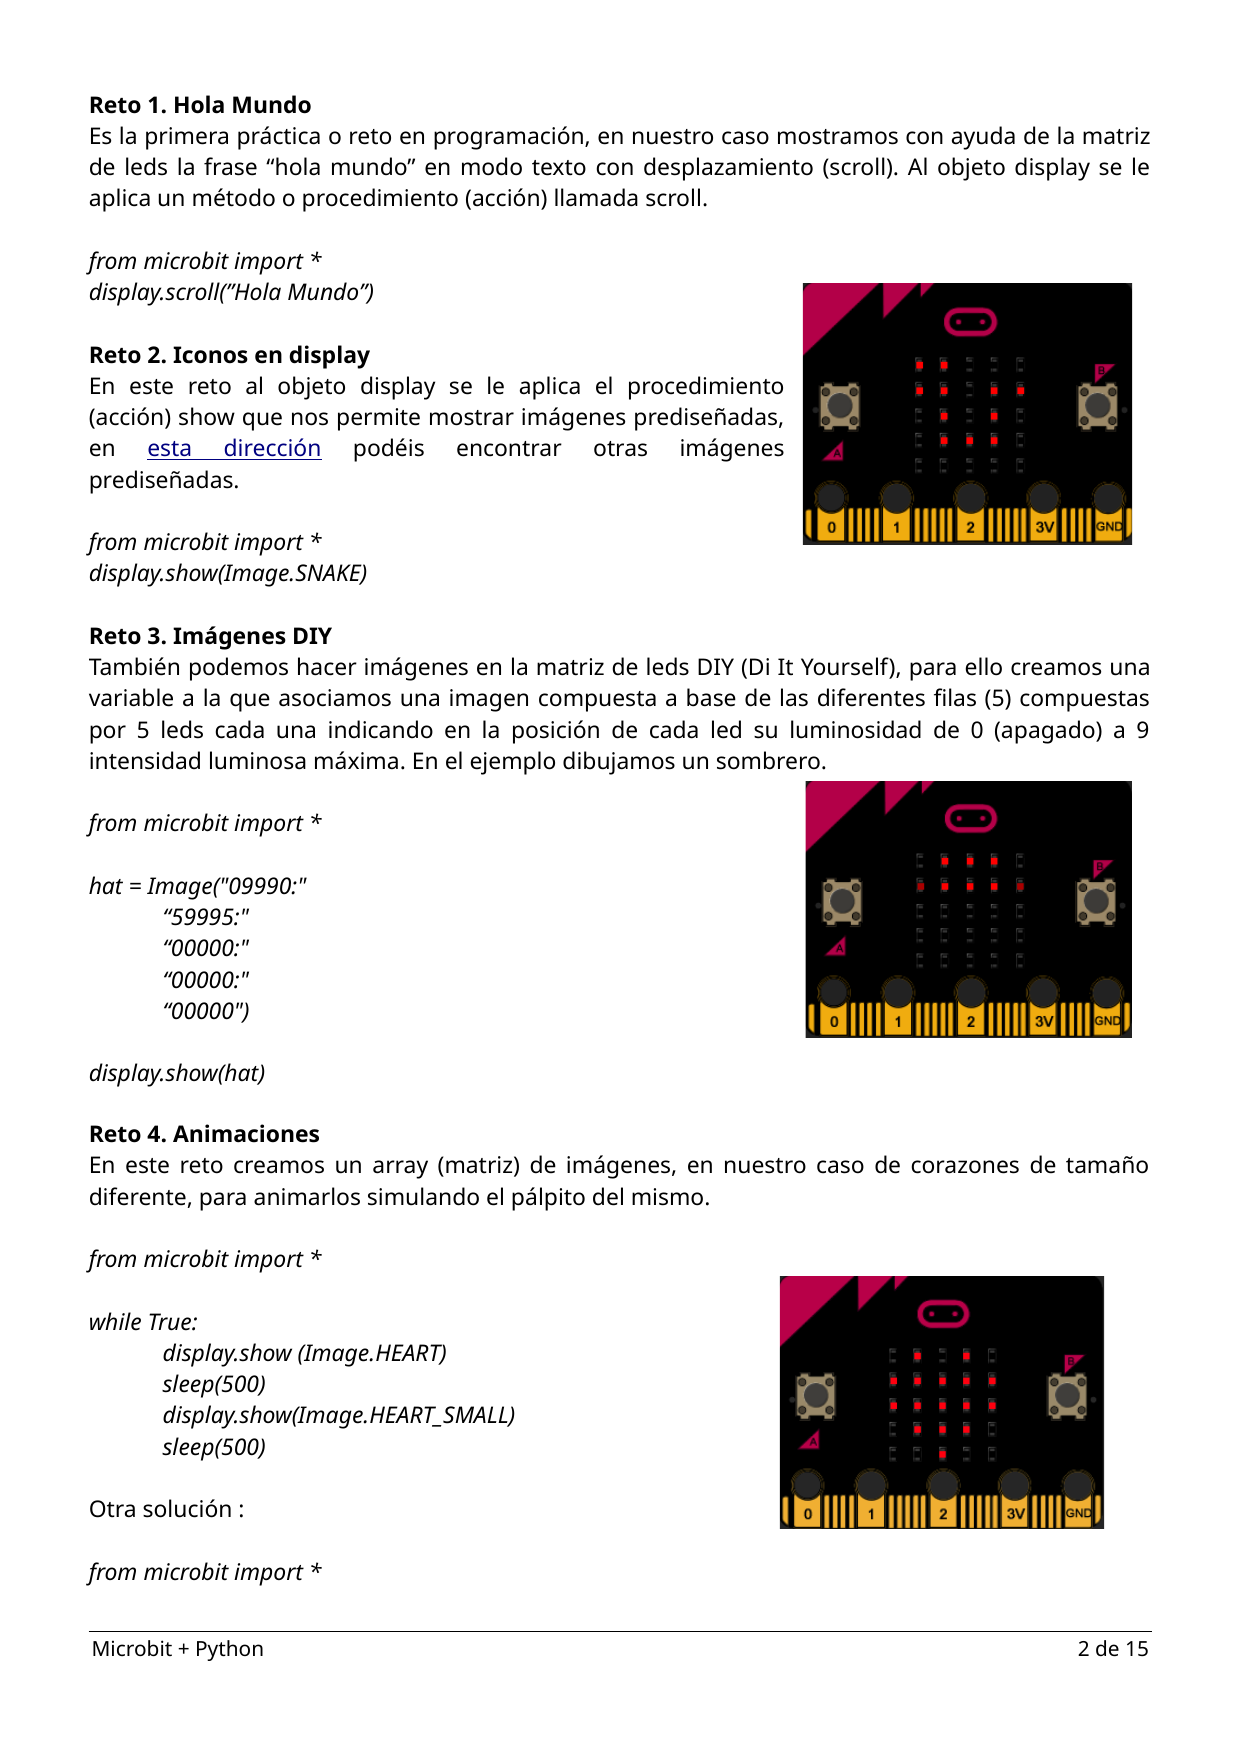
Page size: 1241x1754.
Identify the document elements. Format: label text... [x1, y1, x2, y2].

text Es la primera práctica o reto en programación, en nuestro caso mostramos con ayuda de la matriz de leds la frase “hola mundo” en modo texto con desplazamiento (scroll). Al objeto display se le aplica un método o procedimiento (acción) llamada scroll. [88, 120, 1152, 213]
text from microbit import * [88, 1556, 1152, 1587]
text [1132, 932, 1152, 963]
text [1132, 870, 1152, 901]
text [1105, 1306, 1152, 1337]
text display.show (Image.HEART) [88, 1337, 779, 1368]
text while True: [88, 1306, 779, 1337]
text Reto 2. Iconos en display [88, 338, 802, 370]
text hat = Image("09990:" [88, 870, 805, 901]
text En este reto creamos un array (matriz) de imágenes, en nuestro caso de corazones de tamaño diferente, para animarlos simulando el pálpito del mismo. [88, 1149, 1152, 1212]
text [1132, 901, 1152, 932]
text display.show(hat) [88, 1057, 1152, 1088]
text “00000:" [88, 963, 805, 995]
text [1105, 1431, 1152, 1462]
text [1132, 995, 1152, 1026]
text from microbit import * [88, 807, 805, 838]
text Otra solución : [88, 1493, 779, 1524]
text from microbit import * [88, 1243, 1152, 1274]
text Reto 4. Animaciones [88, 1118, 1152, 1149]
text display.show(Image.SNAKE) [88, 557, 1152, 588]
text from microbit import * [88, 526, 1152, 557]
text Reto 1. Hola Mundo [88, 88, 1152, 120]
text Reto 3. Imágenes DIY [88, 620, 1152, 651]
picture [779, 1276, 1105, 1529]
text “00000:" [88, 932, 805, 963]
text sleep(500) [88, 1431, 779, 1462]
text En este reto al objeto display se le aplica el procedimiento (acción) show que nos permite mostrar imágenes prediseñadas, en esta dirección podéis encontrar otras imágenes prediseñadas. [88, 370, 802, 495]
text [1105, 1399, 1152, 1431]
text [1105, 1368, 1152, 1399]
text [1105, 1337, 1152, 1368]
text [1133, 338, 1152, 370]
picture [802, 283, 1133, 545]
text [1132, 963, 1152, 995]
text “00000") [88, 995, 805, 1026]
picture [805, 781, 1132, 1038]
text También podemos hacer imágenes en la matriz de leds DIY (Di It Yourself), para ello creamos una variable a la que asociamos una imagen compuesta a base de las diferentes filas (5) compuestas por 5 leds cada una indicando en la posición de cada led su luminosidad de 0 (apagado) a 9 intensidad luminosa máxima. En el ejemplo dibujamos un sombrero. [88, 651, 1152, 776]
text display.scroll(”Hola Mundo”) [88, 276, 1152, 307]
text [1132, 807, 1152, 838]
text display.show(Image.HEART_SMALL) [88, 1399, 779, 1431]
text from microbit import * [88, 245, 1152, 276]
text sleep(500) [88, 1368, 779, 1399]
text [1105, 1493, 1152, 1524]
text “59995:" [88, 901, 805, 932]
